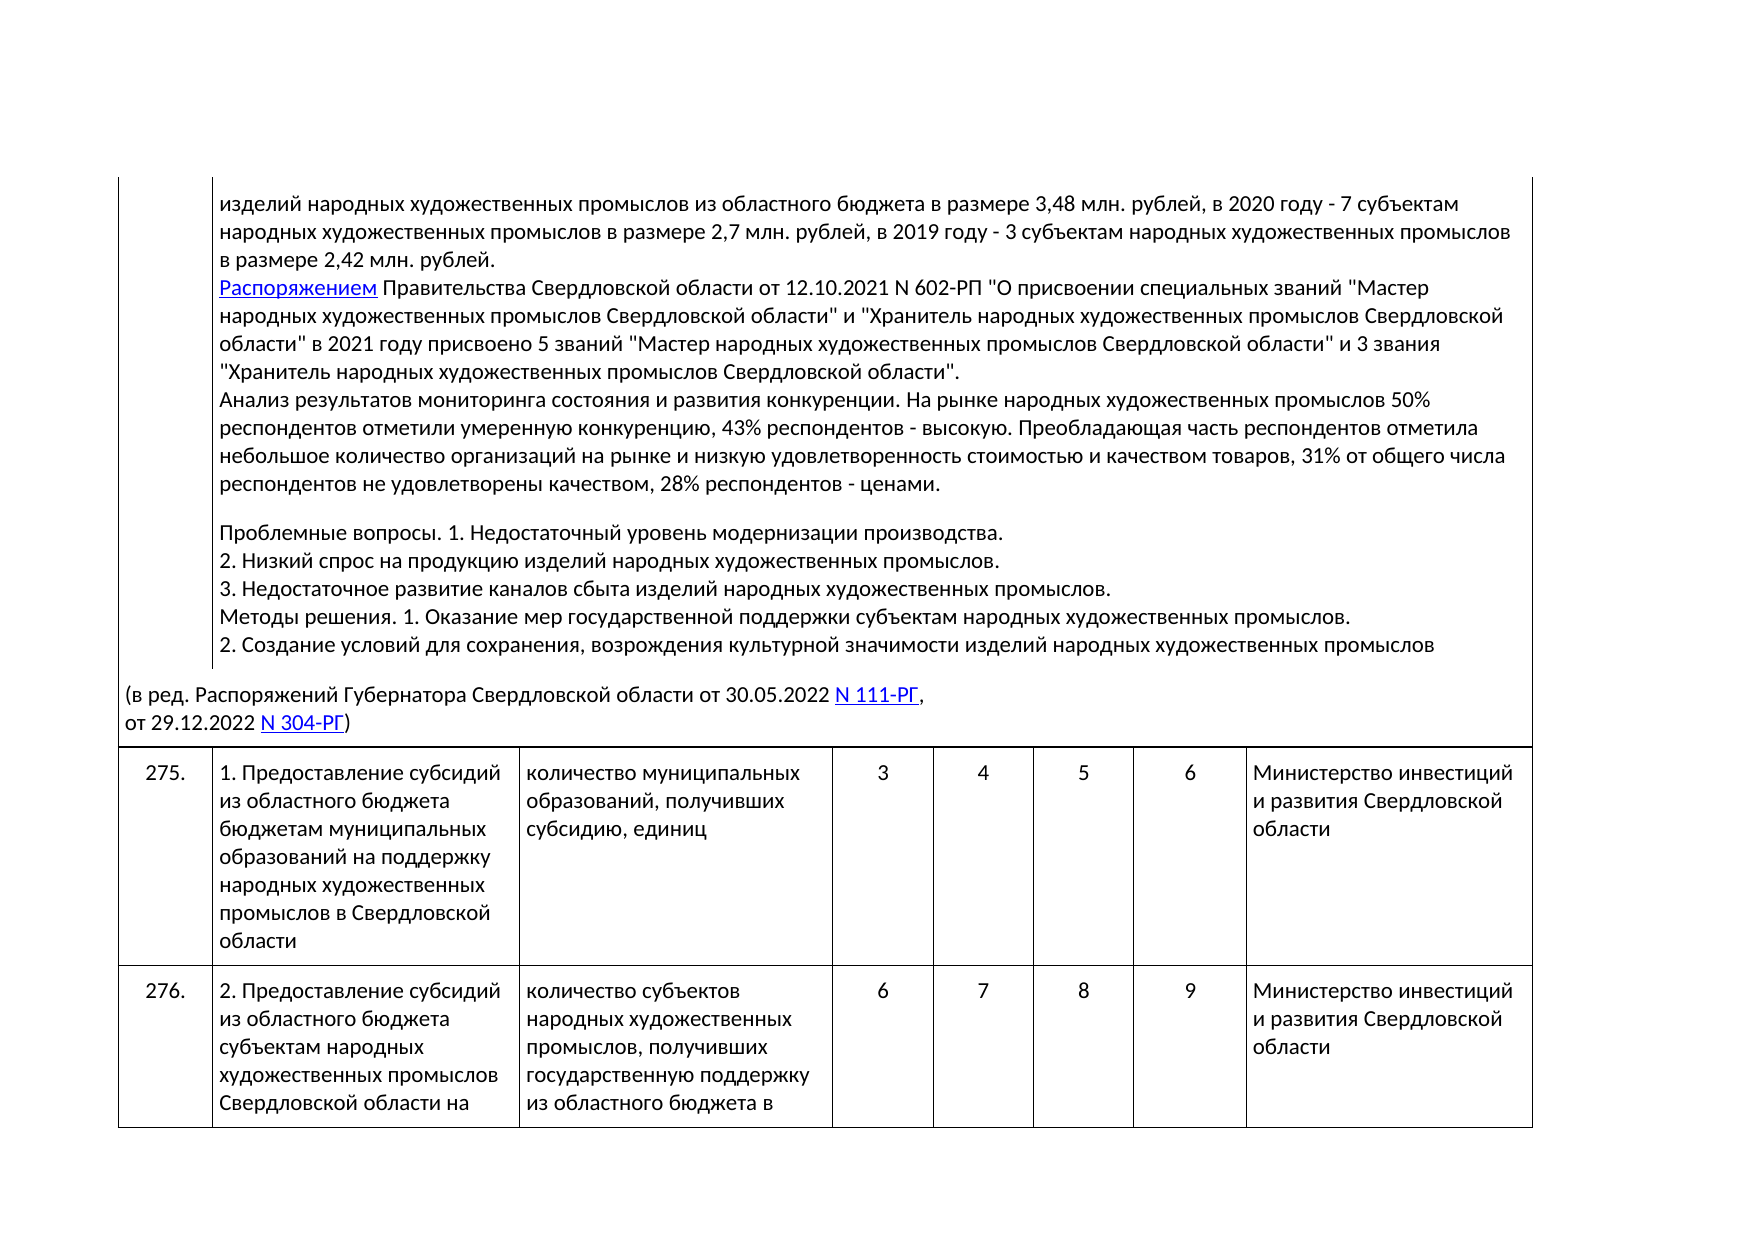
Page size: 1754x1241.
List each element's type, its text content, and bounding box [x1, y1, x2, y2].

table_cell 6 [833, 966, 933, 1127]
table_cell изделий народных художественных промыслов из областного бюджета в размере 3,48 млн. рублей, в 2020 году - 7 субъектам народных художественных промыслов в размере 2,7 млн. рублей, в 2019 году - 3 субъектам народных художественных промыслов в размере 2,42 млн. рублей. Распоряжением Правительства Свердловской области от 12.10.2021 N 602-РП "О присвоении специальных званий "Мастер народных художественных промыслов Свердловской области" и "Хранитель народных художественных промыслов Свердловской области" в 2021 году присвоено 5 званий "Мастер народных художественных промыслов Свердловской области" и 3 звания "Хранитель народных художественных промыслов Свердловской области". Анализ результатов мониторинга состояния и развития конкуренции. На рынке народных художественных промыслов 50% респондентов отметили умеренную конкуренцию, 43% респондентов - высокую. Преобладающая часть респондентов отметила небольшое количество организаций на рынке и низкую удовлетворенность стоимостью и качеством товаров, 31% от общего числа респондентов не удовлетворены качеством, 28% респондентов - ценами. [213, 178, 1532, 508]
table_cell 5 [1034, 748, 1133, 965]
table_cell Министерство инвестиций и развития Свердловской области [1247, 748, 1532, 965]
table_cell 8 [1034, 966, 1133, 1127]
table_cell [119, 508, 212, 669]
table_cell 276. [119, 966, 212, 1127]
table_cell количество субъектов народных художественных промыслов, получивших государственную поддержку из областного бюджета в [520, 966, 832, 1127]
table_cell (в ред. Распоряжений Губернатора Свердловской области от 30.05.2022 N 111-РГ, от 29.12.2022 N 304-РГ) [119, 669, 1532, 746]
table_cell 9 [1134, 966, 1246, 1127]
table_cell 7 [934, 966, 1033, 1127]
table_cell 2. Предоставление субсидий из областного бюджета субъектам народных художественных промыслов Свердловской области на [213, 966, 519, 1127]
table_cell 1. Предоставление субсидий из областного бюджета бюджетам муниципальных образований на поддержку народных художественных промыслов в Свердловской области [213, 748, 519, 965]
table_cell количество муниципальных образований, получивших субсидию, единиц [520, 748, 832, 965]
table_cell 3 [833, 748, 933, 965]
table_cell Министерство инвестиций и развития Свердловской области [1247, 966, 1532, 1127]
table_cell Проблемные вопросы. 1. Недостаточный уровень модернизации производства. 2. Низкий спрос на продукцию изделий народных художественных промыслов. 3. Недостаточное развитие каналов сбыта изделий народных художественных промыслов. Методы решения. 1. Оказание мер государственной поддержки субъектам народных художественных промыслов. 2. Создание условий для сохранения, возрождения культурной значимости изделий народных художественных промыслов [213, 508, 1532, 669]
table_cell 275. [119, 748, 212, 965]
table_cell [119, 178, 212, 508]
table_cell 6 [1134, 748, 1246, 965]
table_cell 4 [934, 748, 1033, 965]
